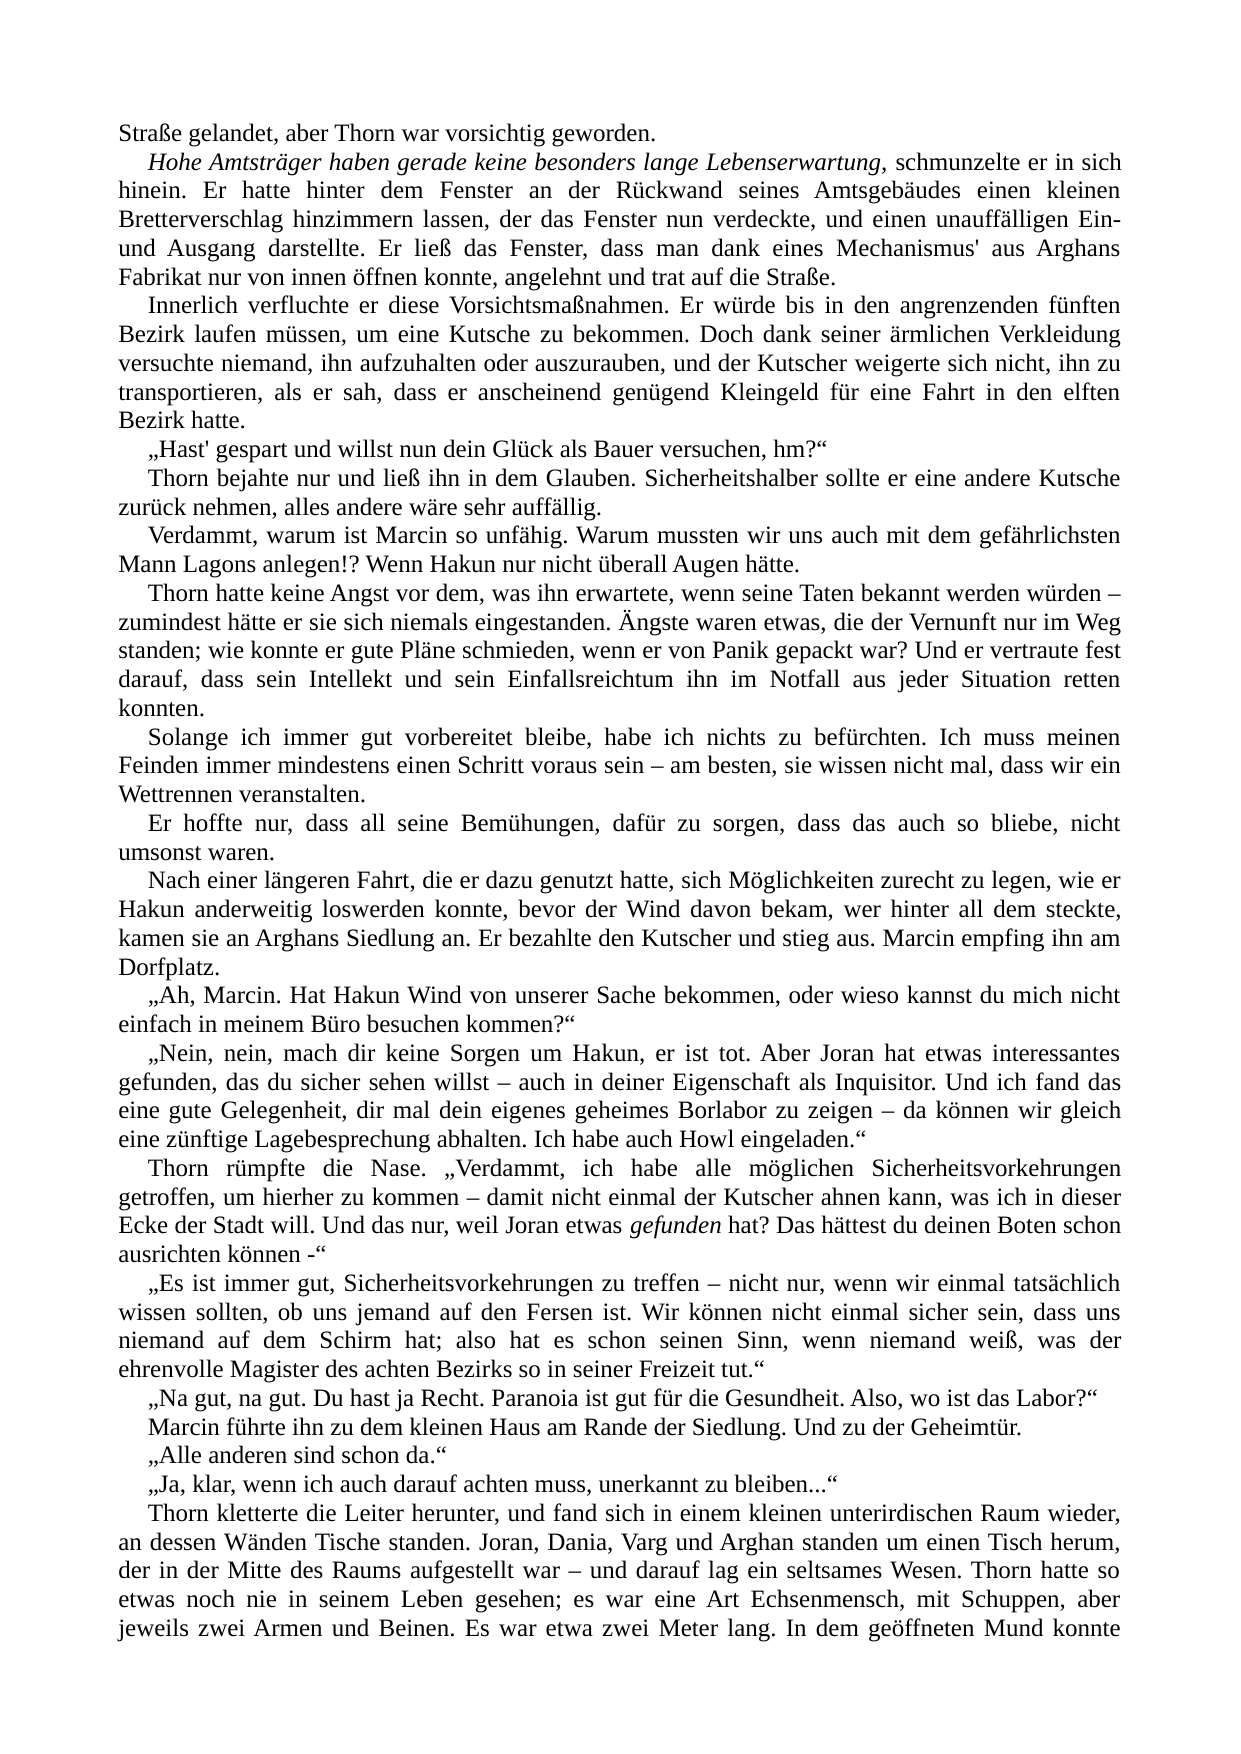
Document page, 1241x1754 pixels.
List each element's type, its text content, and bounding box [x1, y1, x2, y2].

text Nach einer längeren Fahrt, die er dazu genutzt hatte, sich Möglichkeiten zurecht zu legen, wie er Hakun anderweitig loswerden konnte, bevor der Wind davon bekam, wer hinter all dem steckte, kamen sie an Arghans Siedlung an. Er bezahlte den Kutscher und stieg aus. Marcin empfing ihn am Dorfplatz. [118, 866, 1122, 981]
text „Hast' gespart und willst nun dein Glück als Bauer versuchen, hm?“ [118, 434, 1122, 463]
text Marcin führte ihn zu dem kleinen Haus am Rande der Siedlung. Und zu der Geheimtür. [118, 1412, 1122, 1441]
text „Alle anderen sind schon da.“ [118, 1441, 1122, 1469]
text „Na gut, na gut. Du hast ja Recht. Paranoia ist gut für die Gesundheit. Also, wo ist das Labor?“ [118, 1383, 1122, 1412]
text Verdammt, warum ist Marcin so unfähig. Warum mussten wir uns auch mit dem gefährlichsten Mann Lagons anlegen!? Wenn Hakun nur nicht überall Augen hätte. [118, 521, 1122, 578]
text Thorn bejahte nur und ließ ihn in dem Glauben. Sicherheitshalber sollte er eine andere Kutsche zurück nehmen, alles andere wäre sehr auffällig. [118, 463, 1122, 521]
text „Nein, nein, mach dir keine Sorgen um Hakun, er ist tot. Aber Joran hat etwas interessantes gefunden, das du sicher sehen willst – auch in deiner Eigenschaft als Inquisitor. Und ich fand das eine gute Gelegenheit, dir mal dein eigenes geheimes Borlabor zu zeigen – da können wir gleich eine zünftige Lagebesprechung abhalten. Ich habe auch Howl eingeladen.“ [118, 1038, 1122, 1153]
text „Ja, klar, wenn ich auch darauf achten muss, unerkannt zu bleiben...“ [118, 1469, 1122, 1498]
text Thorn rümpfte die Nase. „Verdammt, ich habe alle möglichen Sicherheitsvorkehrungen getroffen, um hierher zu kommen – damit nicht einmal der Kutscher ahnen kann, was ich in dieser Ecke der Stadt will. Und das nur, weil Joran etwas gefunden hat? Das hättest du deinen Boten schon ausrichten können -“ [118, 1153, 1122, 1268]
text Er hoffte nur, dass all seine Bemühungen, dafür zu sorgen, dass das auch so bliebe, nicht umsonst waren. [118, 808, 1122, 866]
text „Ah, Marcin. Hat Hakun Wind von unserer Sache bekommen, oder wieso kannst du mich nicht einfach in meinem Büro besuchen kommen?“ [118, 981, 1122, 1038]
text Solange ich immer gut vorbereitet bleibe, habe ich nichts zu befürchten. Ich muss meinen Feinden immer mindestens einen Schritt voraus sein – am besten, sie wissen nicht mal, dass wir ein Wettrennen veranstalten. [118, 722, 1122, 808]
text Thorn hatte keine Angst vor dem, was ihn erwartete, wenn seine Taten bekannt werden würden – zumindest hätte er sie sich niemals eingestanden. Ängste waren etwas, die der Vernunft nur im Weg standen; wie konnte er gute Pläne schmieden, wenn er von Panik gepackt war? Und er vertraute fest darauf, dass sein Intellekt und sein Einfallsreichtum ihn im Notfall aus jeder Situation retten konnten. [118, 578, 1122, 722]
text Thorn kletterte die Leiter herunter, und fand sich in einem kleinen unterirdischen Raum wieder, an dessen Wänden Tische standen. Joran, Dania, Varg und Arghan standen um einen Tisch herum, der in der Mitte des Raums aufgestellt war – und darauf lag ein seltsames Wesen. Thorn hatte so etwas noch nie in seinem Leben gesehen; es war eine Art Echsenmensch, mit Schuppen, aber jeweils zwei Armen und Beinen. Es war etwa zwei Meter lang. In dem geöffneten Mund konnte [118, 1498, 1122, 1642]
text „Es ist immer gut, Sicherheitsvorkehrungen zu treffen – nicht nur, wenn wir einmal tatsächlich wissen sollten, ob uns jemand auf den Fersen ist. Wir können nicht einmal sicher sein, dass uns niemand auf dem Schirm hat; also hat es schon seinen Sinn, wenn niemand weiß, was der ehrenvolle Magister des achten Bezirks so in seiner Freizeit tut.“ [118, 1268, 1122, 1383]
text Straße gelandet, aber Thorn war vorsichtig geworden. [118, 118, 1122, 147]
text Hohe Amtsträger haben gerade keine besonders lange Lebenserwartung, schmunzelte er in sich hinein. Er hatte hinter dem Fenster an der Rückwand seines Amtsgebäudes einen kleinen Bretterverschlag hinzimmern lassen, der das Fenster nun verdeckte, und einen unauffälligen Ein- und Ausgang darstellte. Er ließ das Fenster, dass man dank eines Mechanismus' aus Arghans Fabrikat nur von innen öffnen konnte, angelehnt und trat auf die Straße. [118, 147, 1122, 291]
text Innerlich verfluchte er diese Vorsichtsmaßnahmen. Er würde bis in den angrenzenden fünften Bezirk laufen müssen, um eine Kutsche zu bekommen. Doch dank seiner ärmlichen Verkleidung versuchte niemand, ihn aufzuhalten oder auszurauben, und der Kutscher weigerte sich nicht, ihn zu transportieren, als er sah, dass er anscheinend genügend Kleingeld für eine Fahrt in den elften Bezirk hatte. [118, 291, 1122, 434]
